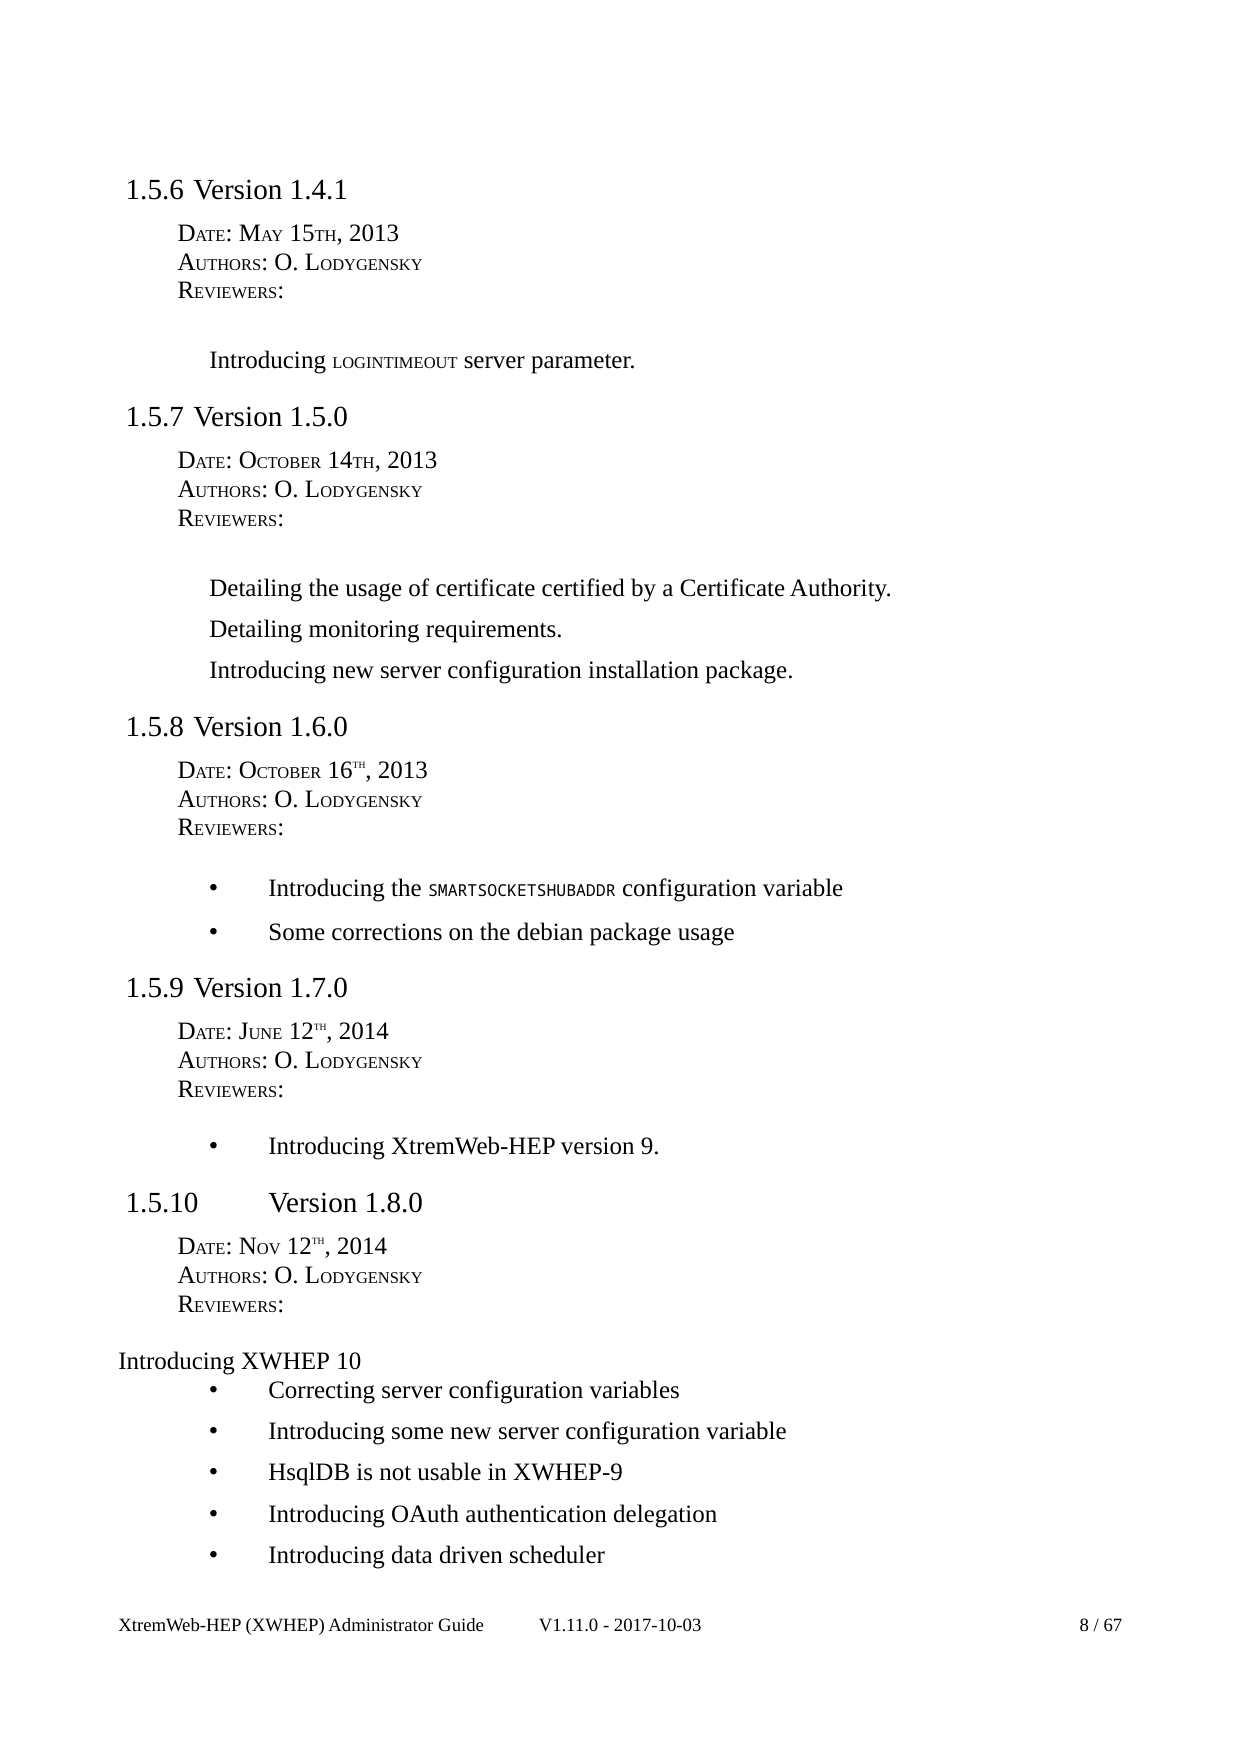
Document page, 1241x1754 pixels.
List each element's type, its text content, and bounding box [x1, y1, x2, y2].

text Introducing XWHEP 10 [118, 1346, 1122, 1375]
text Date: June 12th, 2014 [177, 1016, 1122, 1045]
text Date: May 15th, 2013 [177, 218, 1122, 247]
text Reviewers: [177, 503, 1122, 531]
text Reviewers: [177, 1289, 1122, 1317]
list Some corrections on the debian package usage [209, 917, 1035, 945]
subtitle Version 1.6.0 [118, 709, 1122, 742]
text Detailing monitoring requirements. [209, 614, 1035, 643]
text Reviewers: [177, 1074, 1122, 1103]
subtitle Version 1.7.0 [118, 970, 1122, 1004]
text Detailing the usage of certificate certified by a Certificate Authority. [209, 573, 1035, 601]
list Introducing data driven scheduler [209, 1540, 1035, 1569]
text Reviewers: [177, 812, 1122, 841]
text Authors: O. Lodygensky [177, 1260, 1122, 1289]
text Authors: O. Lodygensky [177, 247, 1122, 275]
text Authors: O. Lodygensky [177, 1045, 1122, 1074]
list Introducing XtremWeb-HEP version 9. [209, 1131, 1035, 1160]
subtitle Version 1.4.1 [118, 172, 1122, 205]
text Date: October 16th, 2013 [177, 755, 1122, 784]
list Introducing the smartsocketshubaddr configuration variable [209, 870, 1035, 904]
list Correcting server configuration variables [209, 1375, 1035, 1404]
text Introducing logintimeout server parameter. [209, 345, 1035, 374]
list HsqlDB is not usable in XWHEP-9 [209, 1457, 1035, 1486]
text Authors: O. Lodygensky [177, 474, 1122, 503]
text Introducing new server configuration installation package. [209, 655, 1035, 684]
text Date: Nov 12th, 2014 [177, 1231, 1122, 1260]
subtitle Version 1.8.0 [118, 1185, 1122, 1219]
text Date: October 14th, 2013 [177, 445, 1122, 474]
list Introducing OAuth authentication delegation [209, 1499, 1035, 1527]
text Authors: O. Lodygensky [177, 784, 1122, 812]
list Introducing some new server configuration variable [209, 1416, 1035, 1445]
subtitle Version 1.5.0 [118, 399, 1122, 433]
text Reviewers: [177, 275, 1122, 304]
